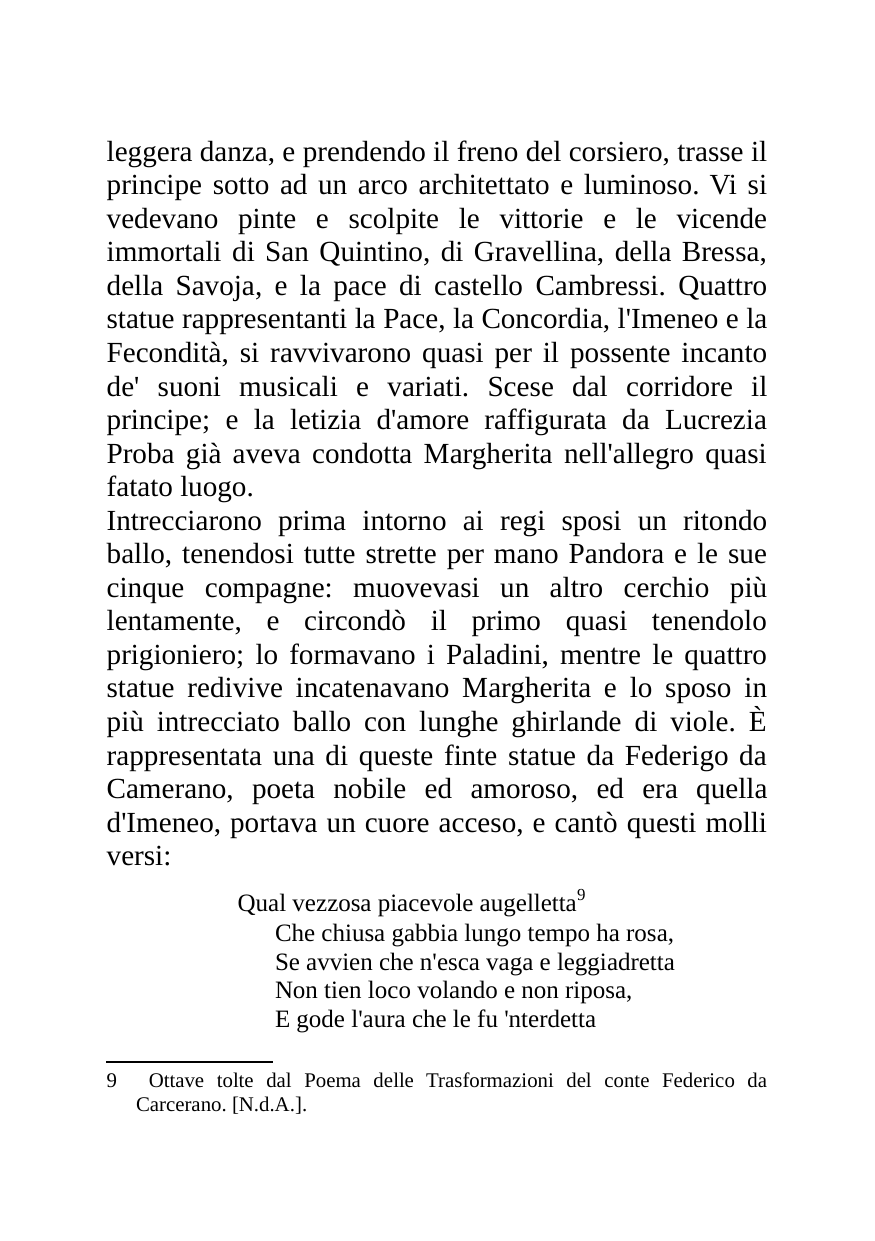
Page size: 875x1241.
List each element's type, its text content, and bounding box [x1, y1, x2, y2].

text leggera danza, e prendendo il freno del corsiero, trasse il principe sotto ad un arco architettato e luminoso. Vi si vedevano pinte e scolpite le vittorie e le vicende immortali di San Quintino, di Gravellina, della Bressa, della Savoja, e la pace di castello Cambressi. Quattro statue rappresentanti la Pace, la Concordia, l'Imeneo e la Fecondità, si ravvivarono quasi per il possente incanto de' suoni musicali e variati. Scese dal corridore il principe; e la letizia d'amore raffigurata da Lucrezia Proba già aveva condotta Margherita nell'allegro quasi fatato luogo. [106, 134, 768, 503]
text Intrecciarono prima intorno ai regi sposi un ritondo ballo, tenendosi tutte strette per mano Pandora e le sue cinque compagne: muovevasi un altro cerchio più lentamente, e circondò il primo quasi tenendolo prigioniero; lo formavano i Paladini, mentre le quattro statue redivive incatenavano Margherita e lo sposo in più intrecciato ballo con lunghe ghirlande di viole. È rappresentata una di queste finte statue da Federigo da Camerano, poeta nobile ed amoroso, ed era quella d'Imeneo, portava un cuore acceso, e cantò questi molli versi: [106, 503, 768, 872]
text Qual vezzosa piacevole augelletta Che chiusa gabbia lungo tempo ha rosa, Se avvien che n'esca vaga e leggiadretta Non tien loco volando e non riposa, E gode l'aura che le fu 'nterdetta [237, 884, 768, 1033]
text Ottave tolte dal Poema delle Trasformazioni del conte Federico da Carcerano. [N.d.A.]. [106, 1068, 768, 1116]
